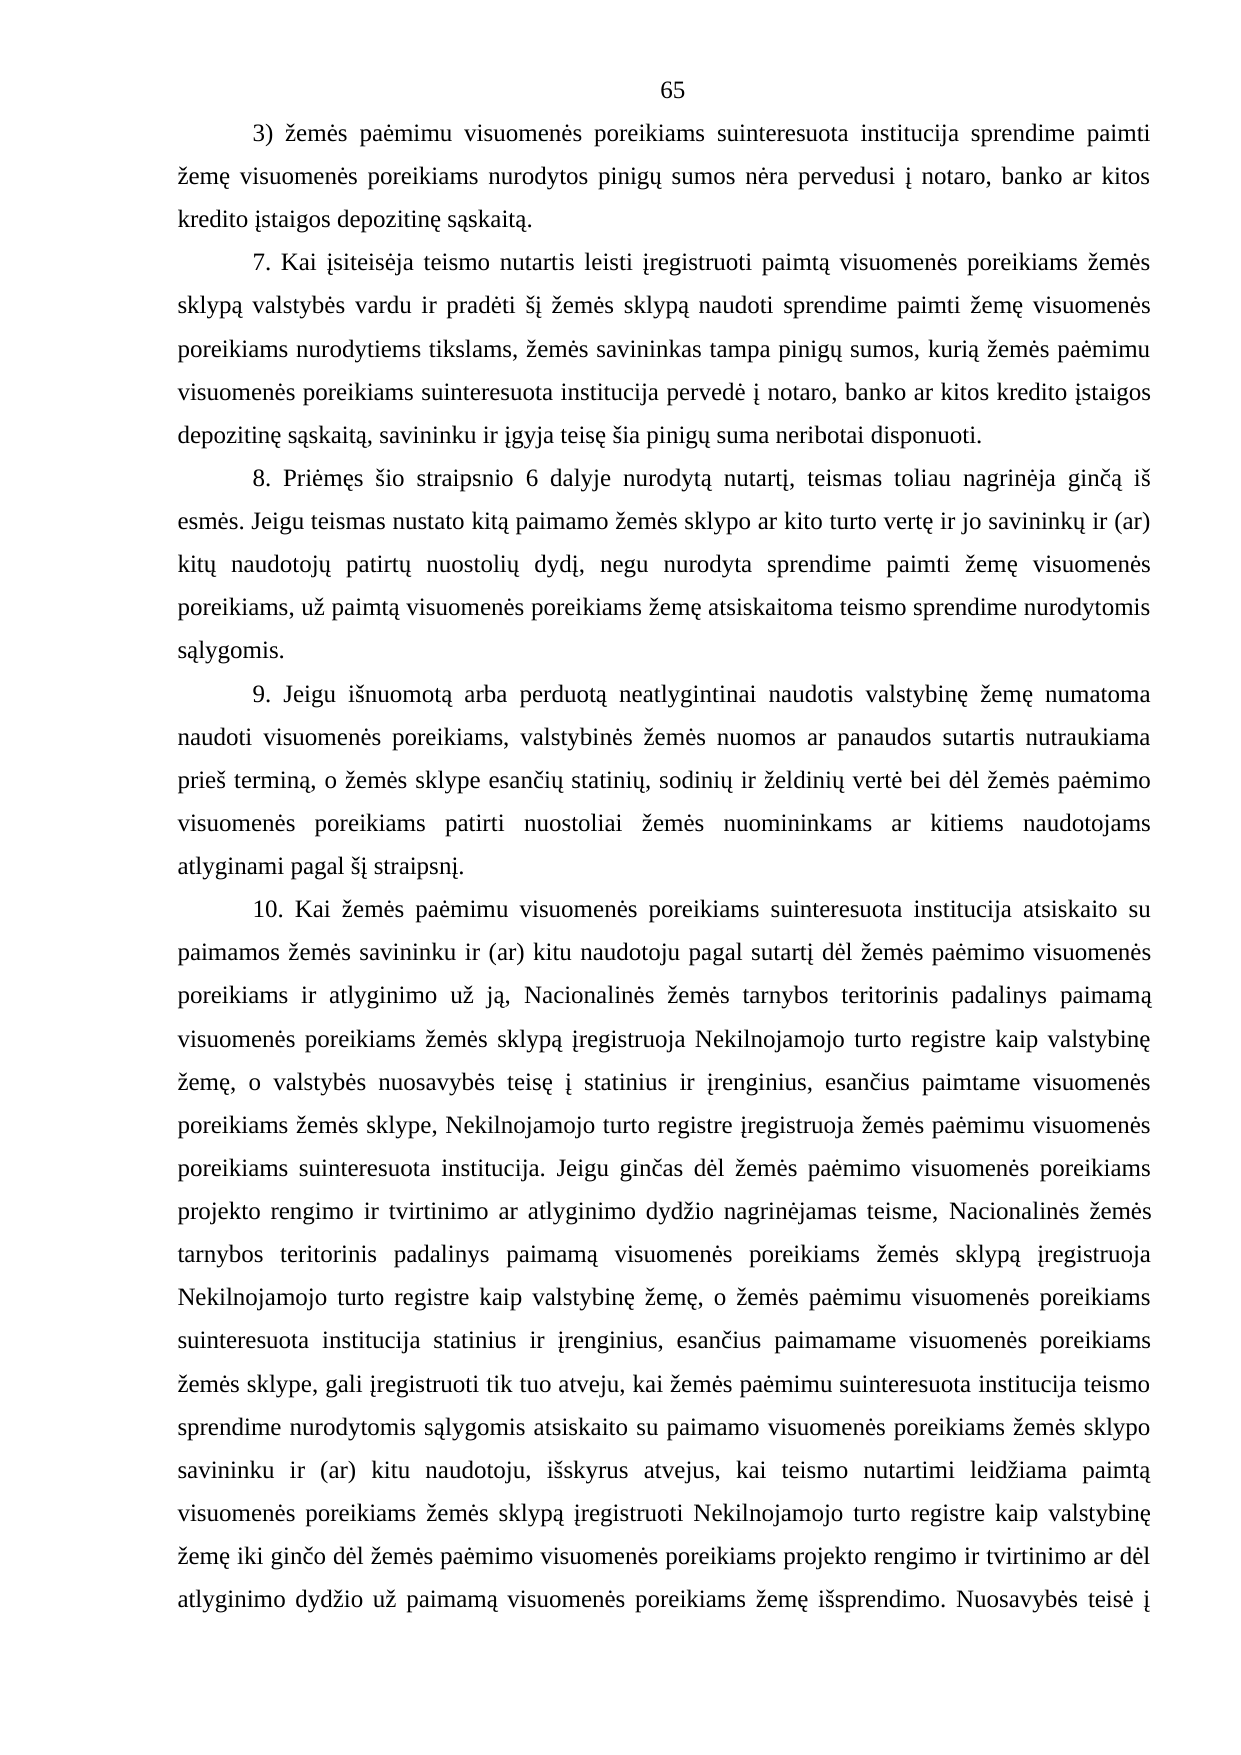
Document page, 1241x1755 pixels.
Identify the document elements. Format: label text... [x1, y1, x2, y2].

text 8. Priėmęs šio straipsnio 6 dalyje nurodytą nutartį, teismas toliau nagrinėja ginčą iš esmės. Jeigu teismas nustato kitą paimamo žemės sklypo ar kito turto vertę ir jo savininkų ir (ar) kitų naudotojų patirtų nuostolių dydį, negu nurodyta sprendime paimti žemę visuomenės poreikiams, už paimtą visuomenės poreikiams žemę atsiskaitoma teismo sprendime nurodytomis sąlygomis. [177, 463, 1152, 664]
text 7. Kai įsiteisėja teismo nutartis leisti įregistruoti paimtą visuomenės poreikiams žemės sklypą valstybės vardu ir pradėti šį žemės sklypą naudoti sprendime paimti žemę visuomenės poreikiams nurodytiems tikslams, žemės savininkas tampa pinigų sumos, kurią žemės paėmimu visuomenės poreikiams suinteresuota institucija pervedė į notaro, banko ar kitos kredito įstaigos depozitinę sąskaitą, savininku ir įgyja teisę šia pinigų suma neribotai disponuoti. [177, 247, 1152, 449]
text 9. Jeigu išnuomotą arba perduotą neatlygintinai naudotis valstybinę žemę numatoma naudoti visuomenės poreikiams, valstybinės žemės nuomos ar panaudos sutartis nutraukiama prieš terminą, o žemės sklype esančių statinių, sodinių ir želdinių vertė bei dėl žemės paėmimo visuomenės poreikiams patirti nuostoliai žemės nuomininkams ar kitiems naudotojams atlyginami pagal šį straipsnį. [177, 679, 1152, 880]
text 3) žemės paėmimu visuomenės poreikiams suinteresuota institucija sprendime paimti žemę visuomenės poreikiams nurodytos pinigų sumos nėra pervedusi į notaro, banko ar kitos kredito įstaigos depozitinę sąskaitą. [177, 118, 1152, 233]
text 10. Kai žemės paėmimu visuomenės poreikiams suinteresuota institucija atsiskaito su paimamos žemės savininku ir (ar) kitu naudotoju pagal sutartį dėl žemės paėmimo visuomenės poreikiams ir atlyginimo už ją, Nacionalinės žemės tarnybos teritorinis padalinys paimamą visuomenės poreikiams žemės sklypą įregistruoja Nekilnojamojo turto registre kaip valstybinę žemę, o valstybės nuosavybės teisę į statinius ir įrenginius, esančius paimtame visuomenės poreikiams žemės sklype, Nekilnojamojo turto registre įregistruoja žemės paėmimu visuomenės poreikiams suinteresuota institucija. Jeigu ginčas dėl žemės paėmimo visuomenės poreikiams projekto rengimo ir tvirtinimo ar atlyginimo dydžio nagrinėjamas teisme, Nacionalinės žemės tarnybos teritorinis padalinys paimamą visuomenės poreikiams žemės sklypą įregistruoja Nekilnojamojo turto registre kaip valstybinę žemę, o žemės paėmimu visuomenės poreikiams suinteresuota institucija statinius ir įrenginius, esančius paimamame visuomenės poreikiams žemės sklype, gali įregistruoti tik tuo atveju, kai žemės paėmimu suinteresuota institucija teismo sprendime nurodytomis sąlygomis atsiskaito su paimamo visuomenės poreikiams žemės sklypo savininku ir (ar) kitu naudotoju, išskyrus atvejus, kai teismo nutartimi leidžiama paimtą visuomenės poreikiams žemės sklypą įregistruoti Nekilnojamojo turto registre kaip valstybinę žemę iki ginčo dėl žemės paėmimo visuomenės poreikiams projekto rengimo ir tvirtinimo ar dėl atlyginimo dydžio už paimamą visuomenės poreikiams žemę išsprendimo. Nuosavybės teisė į [177, 894, 1152, 1613]
